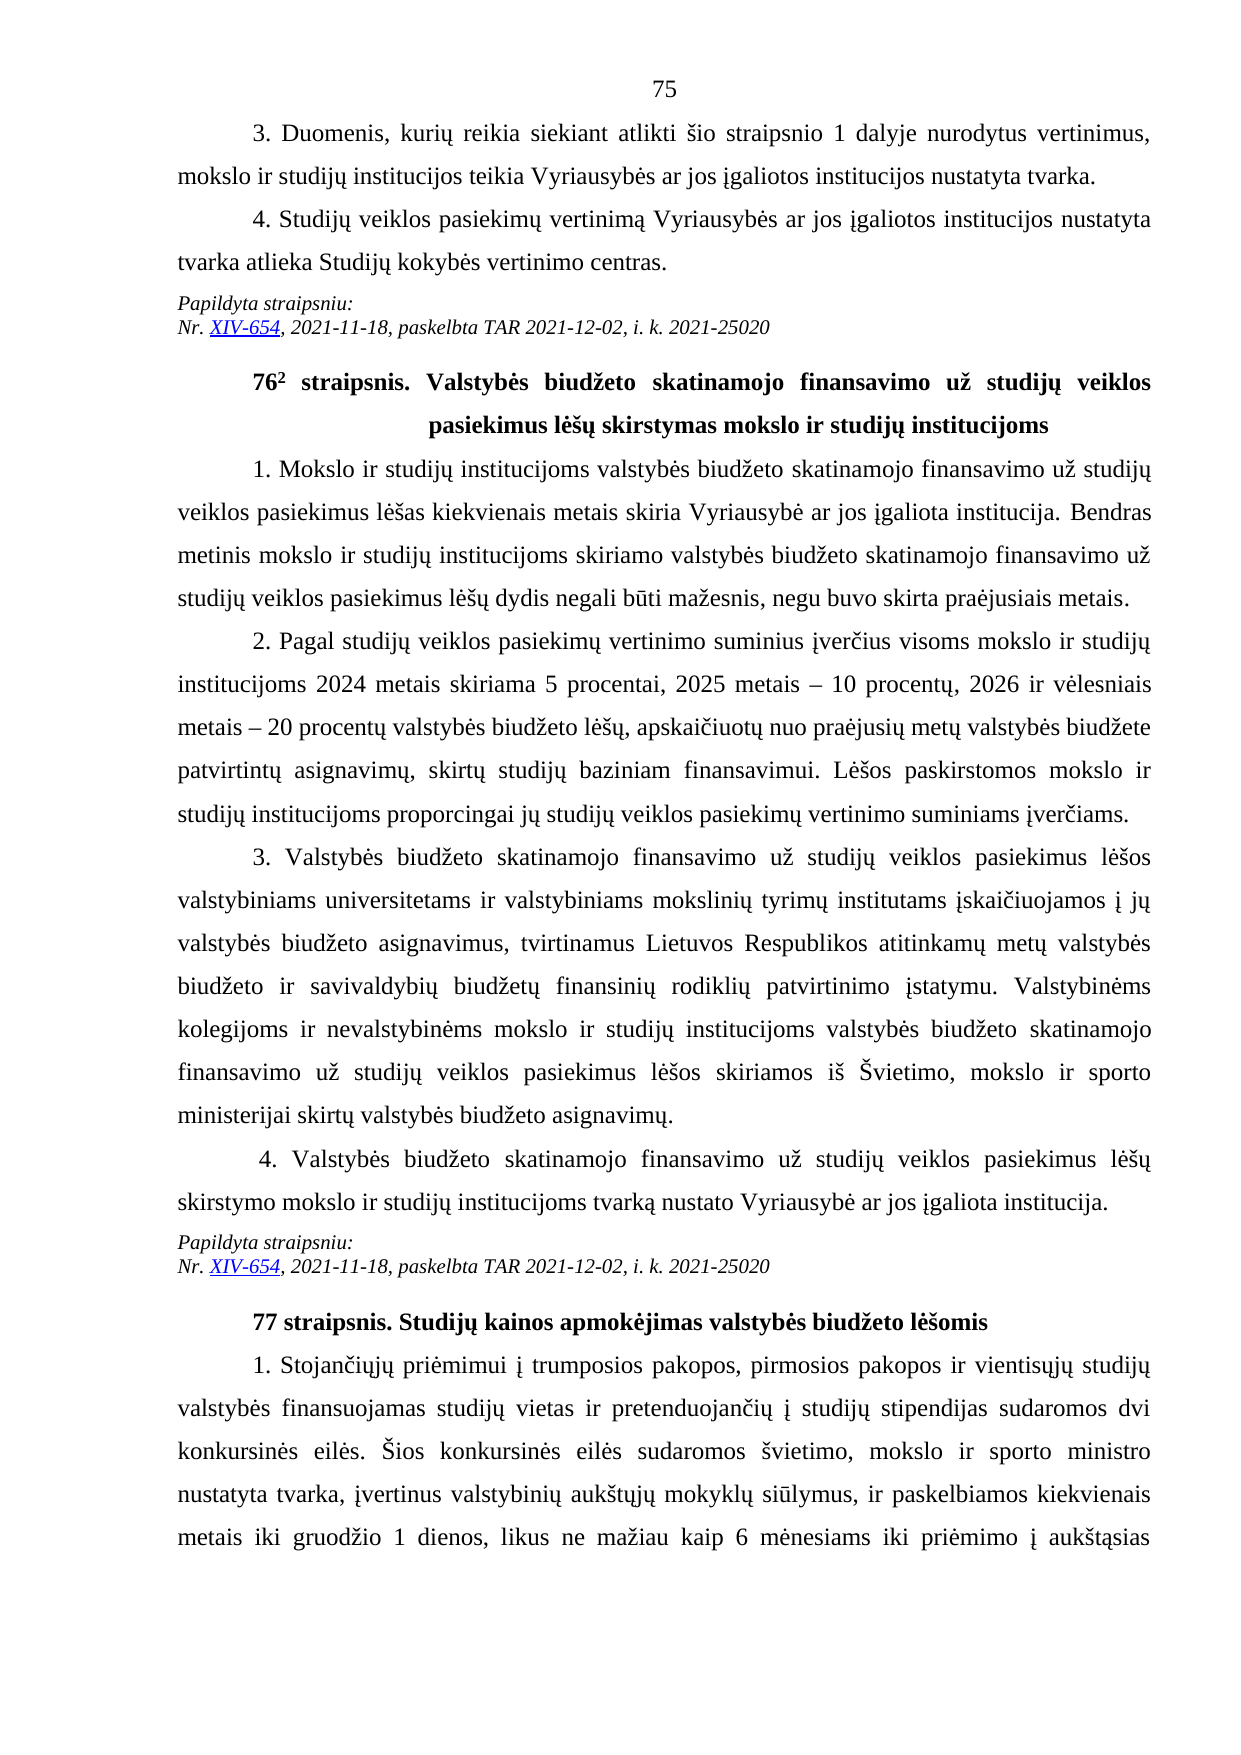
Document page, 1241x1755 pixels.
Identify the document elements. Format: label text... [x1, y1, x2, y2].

text 1. Mokslo ir studijų institucijoms valstybės biudžeto skatinamojo finansavimo už studijų veiklos pasiekimus lėšas kiekvienais metais skiria Vyriausybė ar jos įgaliota institucija. Bendras metinis mokslo ir studijų institucijoms skiriamo valstybės biudžeto skatinamojo finansavimo už studijų veiklos pasiekimus lėšų dydis negali būti mažesnis, negu buvo skirta praėjusiais metais. [177, 454, 1152, 612]
text 4. Valstybės biudžeto skatinamojo finansavimo už studijų veiklos pasiekimus lėšų skirstymo mokslo ir studijų institucijoms tvarką nustato Vyriausybė ar jos įgaliota institucija. [177, 1144, 1152, 1216]
text 77 straipsnis. Studijų kainos apmokėjimas valstybės biudžeto lėšomis [177, 1307, 1152, 1336]
text Nr. XIV-654, 2021-11-18, paskelbta TAR 2021-12-02, i. k. 2021-25020 [177, 1254, 1152, 1278]
text 4. Studijų veiklos pasiekimų vertinimą Vyriausybės ar jos įgaliotos institucijos nustatyta tvarka atlieka Studijų kokybės vertinimo centras. [177, 204, 1152, 276]
text 3. Valstybės biudžeto skatinamojo finansavimo už studijų veiklos pasiekimus lėšos valstybiniams universitetams ir valstybiniams mokslinių tyrimų institutams įskaičiuojamos į jų valstybės biudžeto asignavimus, tvirtinamus Lietuvos Respublikos atitinkamų metų valstybės biudžeto ir savivaldybių biudžetų finansinių rodiklių patvirtinimo įstatymu. Valstybinėms kolegijoms ir nevalstybinėms mokslo ir studijų institucijoms valstybės biudžeto skatinamojo finansavimo už studijų veiklos pasiekimus lėšos skiriamos iš Švietimo, mokslo ir sporto ministerijai skirtų valstybės biudžeto asignavimų. [177, 842, 1152, 1129]
text 1. Stojančiųjų priėmimui į trumposios pakopos, pirmosios pakopos ir vientisųjų studijų valstybės finansuojamas studijų vietas ir pretenduojančių į studijų stipendijas sudaromos dvi konkursinės eilės. Šios konkursinės eilės sudaromos švietimo, mokslo ir sporto ministro nustatyta tvarka, įvertinus valstybinių aukštųjų mokyklų siūlymus, ir paskelbiamos kiekvienais metais iki gruodžio 1 dienos, likus ne mažiau kaip 6 mėnesiams iki priėmimo į aukštąsias [177, 1350, 1152, 1551]
text 762 straipsnis. Valstybės biudžeto skatinamojo finansavimo už studijų veiklos pasiekimus lėšų skirstymas mokslo ir studijų institucijoms [252, 367, 1152, 439]
text Papildyta straipsniu: [177, 1230, 1152, 1254]
text Nr. XIV-654, 2021-11-18, paskelbta TAR 2021-12-02, i. k. 2021-25020 [177, 315, 1152, 339]
text Papildyta straipsniu: [177, 291, 1152, 315]
text 2. Pagal studijų veiklos pasiekimų vertinimo suminius įverčius visoms mokslo ir studijų institucijoms 2024 metais skiriama 5 procentai, 2025 metais – 10 procentų, 2026 ir vėlesniais metais – 20 procentų valstybės biudžeto lėšų, apskaičiuotų nuo praėjusių metų valstybės biudžete patvirtintų asignavimų, skirtų studijų baziniam finansavimui. Lėšos paskirstomos mokslo ir studijų institucijoms proporcingai jų studijų veiklos pasiekimų vertinimo suminiams įverčiams. [177, 626, 1152, 827]
text 3. Duomenis, kurių reikia siekiant atlikti šio straipsnio 1 dalyje nurodytus vertinimus, mokslo ir studijų institucijos teikia Vyriausybės ar jos įgaliotos institucijos nustatyta tvarka. [177, 118, 1152, 190]
